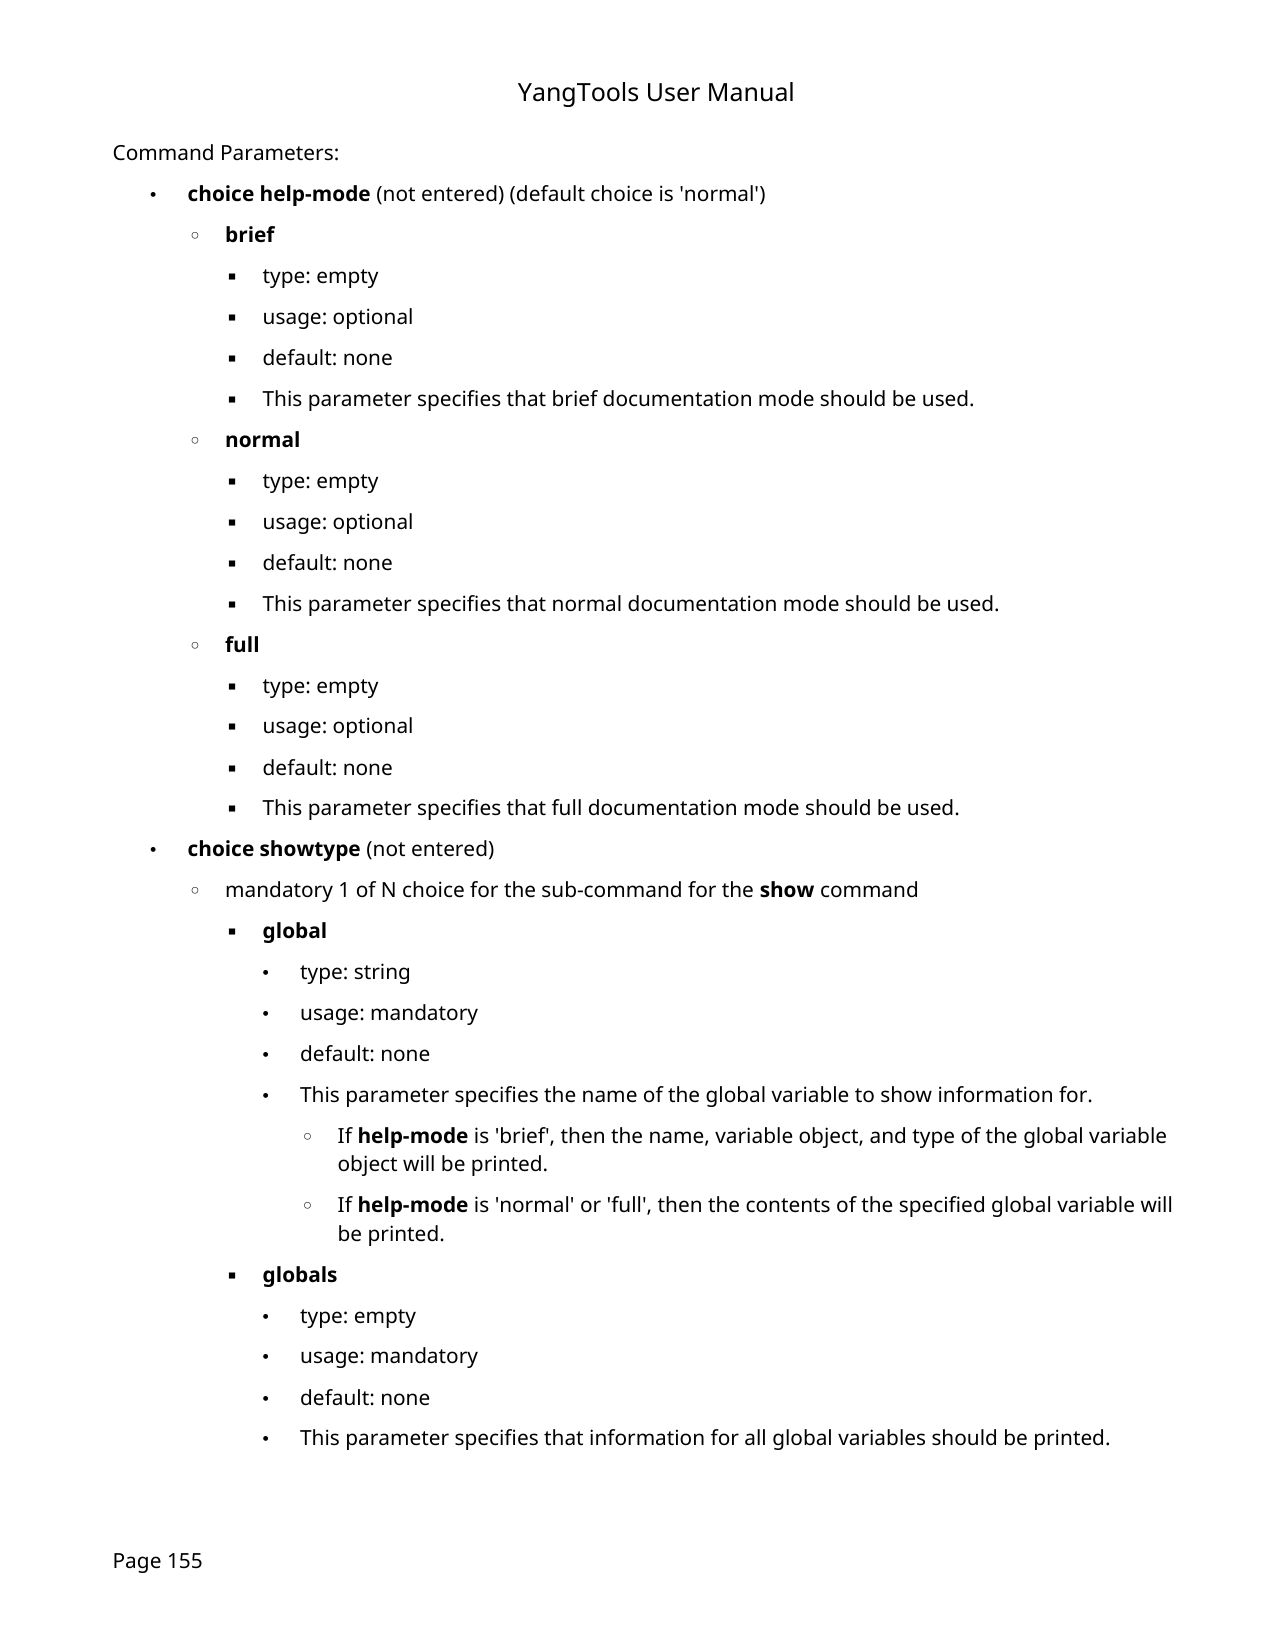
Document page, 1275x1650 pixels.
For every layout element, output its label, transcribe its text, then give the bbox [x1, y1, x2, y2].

list default: none [225, 753, 1200, 781]
list type: empty [225, 261, 1200, 290]
list usage: mandatory [262, 998, 1200, 1027]
list This parameter specifies that normal documentation mode should be used. [225, 589, 1200, 617]
list default: none [262, 1039, 1200, 1068]
list brief [187, 220, 1200, 249]
list type: empty [225, 671, 1200, 699]
list This parameter specifies that information for all global variables should be printed. [262, 1423, 1200, 1452]
text Command Parameters: [112, 138, 1200, 167]
list normal [187, 425, 1200, 453]
list global [225, 916, 1200, 945]
list choice help-mode (not entered) (default choice is 'normal') [150, 179, 1200, 208]
list mandatory 1 of N choice for the sub-command for the show command [187, 875, 1200, 904]
list usage: optional [225, 712, 1200, 740]
list usage: optional [225, 302, 1200, 331]
list type: string [262, 957, 1200, 986]
list globals [225, 1260, 1200, 1288]
list If help-mode is 'brief', then the name, variable object, and type of the global variable object will be printed. [300, 1121, 1200, 1178]
list full [187, 630, 1200, 658]
list type: empty [262, 1301, 1200, 1329]
list This parameter specifies the name of the global variable to show information for. [262, 1080, 1200, 1108]
list usage: mandatory [262, 1342, 1200, 1370]
list type: empty [225, 466, 1200, 494]
list This parameter specifies that brief documentation mode should be used. [225, 384, 1200, 413]
list default: none [225, 343, 1200, 372]
list choice showtype (not entered) [150, 834, 1200, 863]
list default: none [225, 548, 1200, 576]
list This parameter specifies that full documentation mode should be used. [225, 793, 1200, 822]
list If help-mode is 'normal' or 'full', then the contents of the specified global variable will be printed. [300, 1190, 1200, 1247]
list default: none [262, 1383, 1200, 1411]
list usage: optional [225, 507, 1200, 535]
